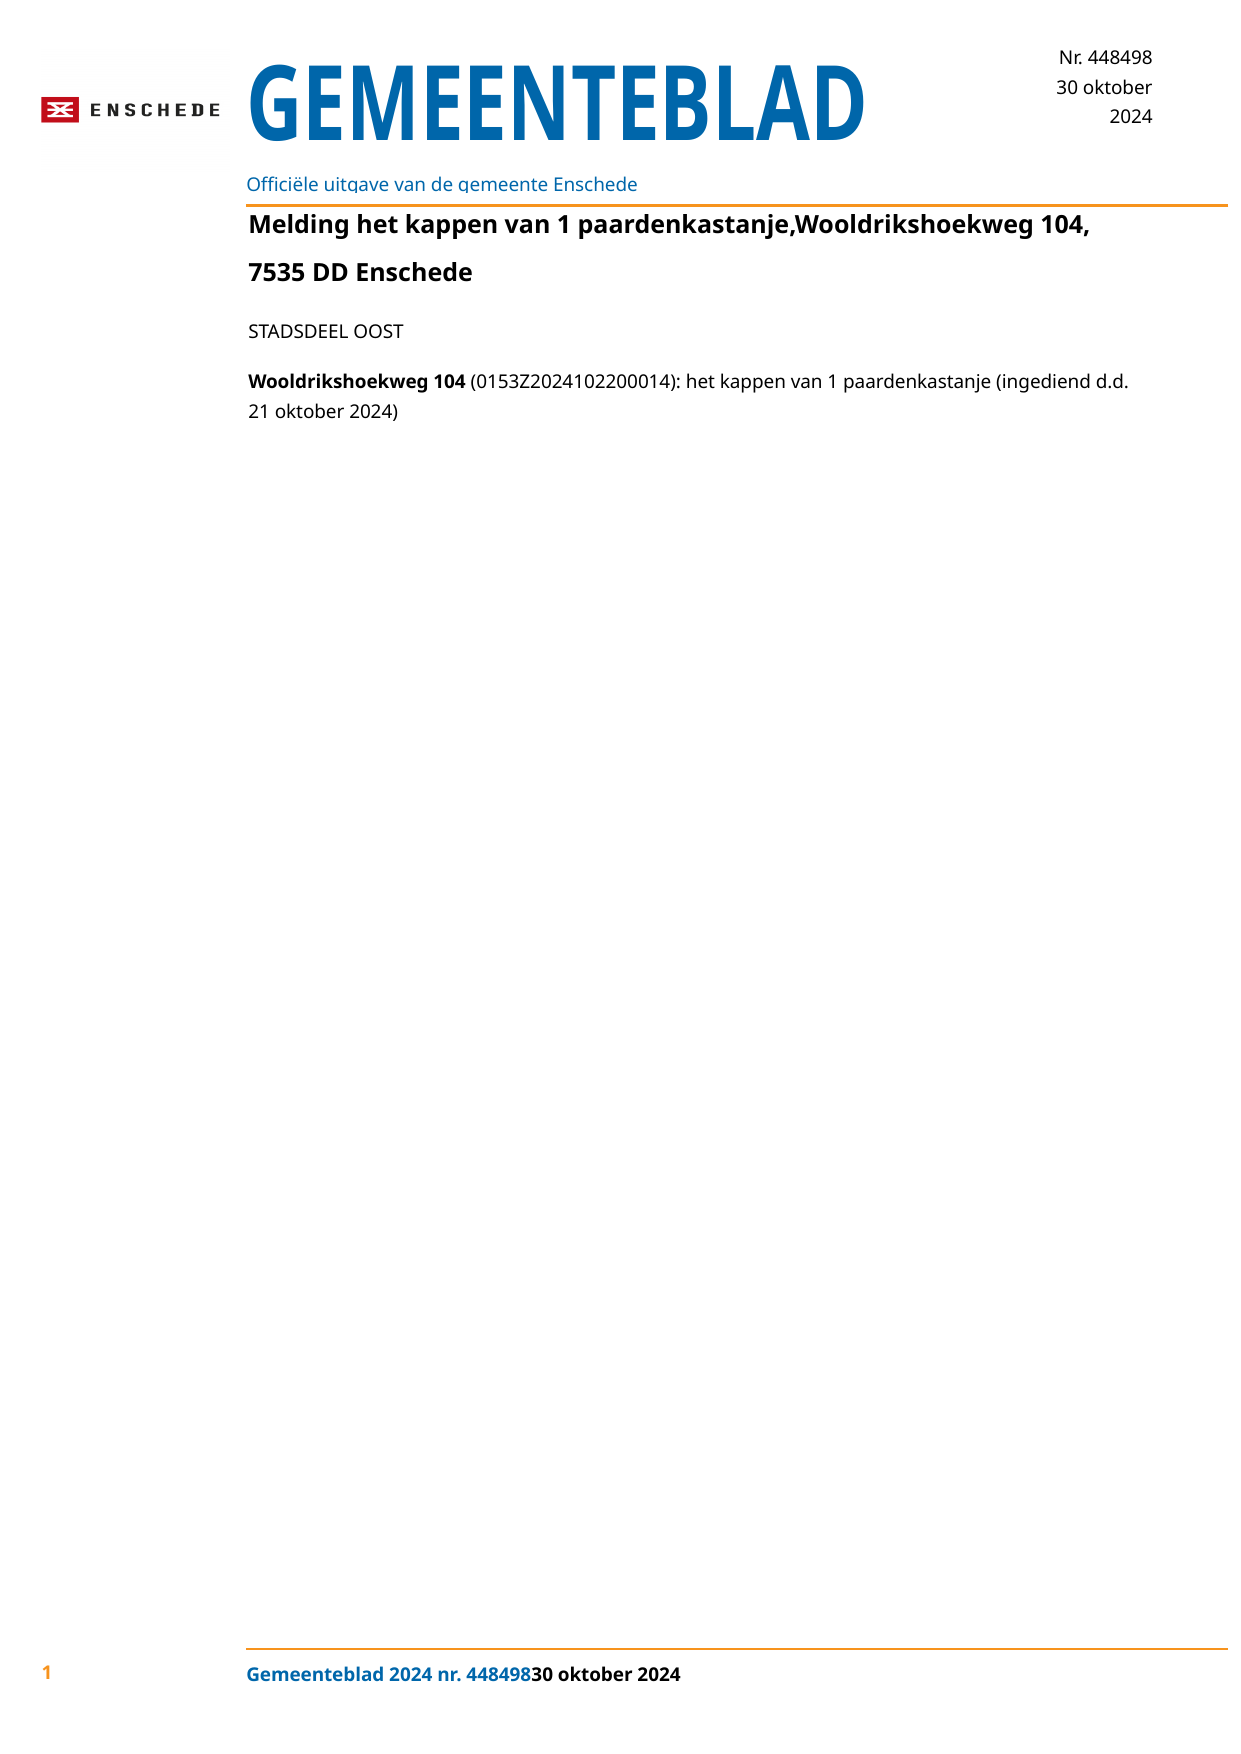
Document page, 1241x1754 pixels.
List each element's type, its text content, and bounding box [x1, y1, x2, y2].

text STADSDEEL OOST [248, 318, 1152, 344]
text Wooldrikshoekweg 104 (0153Z2024102200014): het kappen van 1 paardenkastanje (ingediend d.d. 21 oktober 2024) [248, 368, 1152, 424]
text Melding het kappen van 1 paardenkastanje,Wooldrikshoekweg 104, 7535 DD Enschede [248, 207, 1152, 288]
picture [41, 47, 231, 172]
